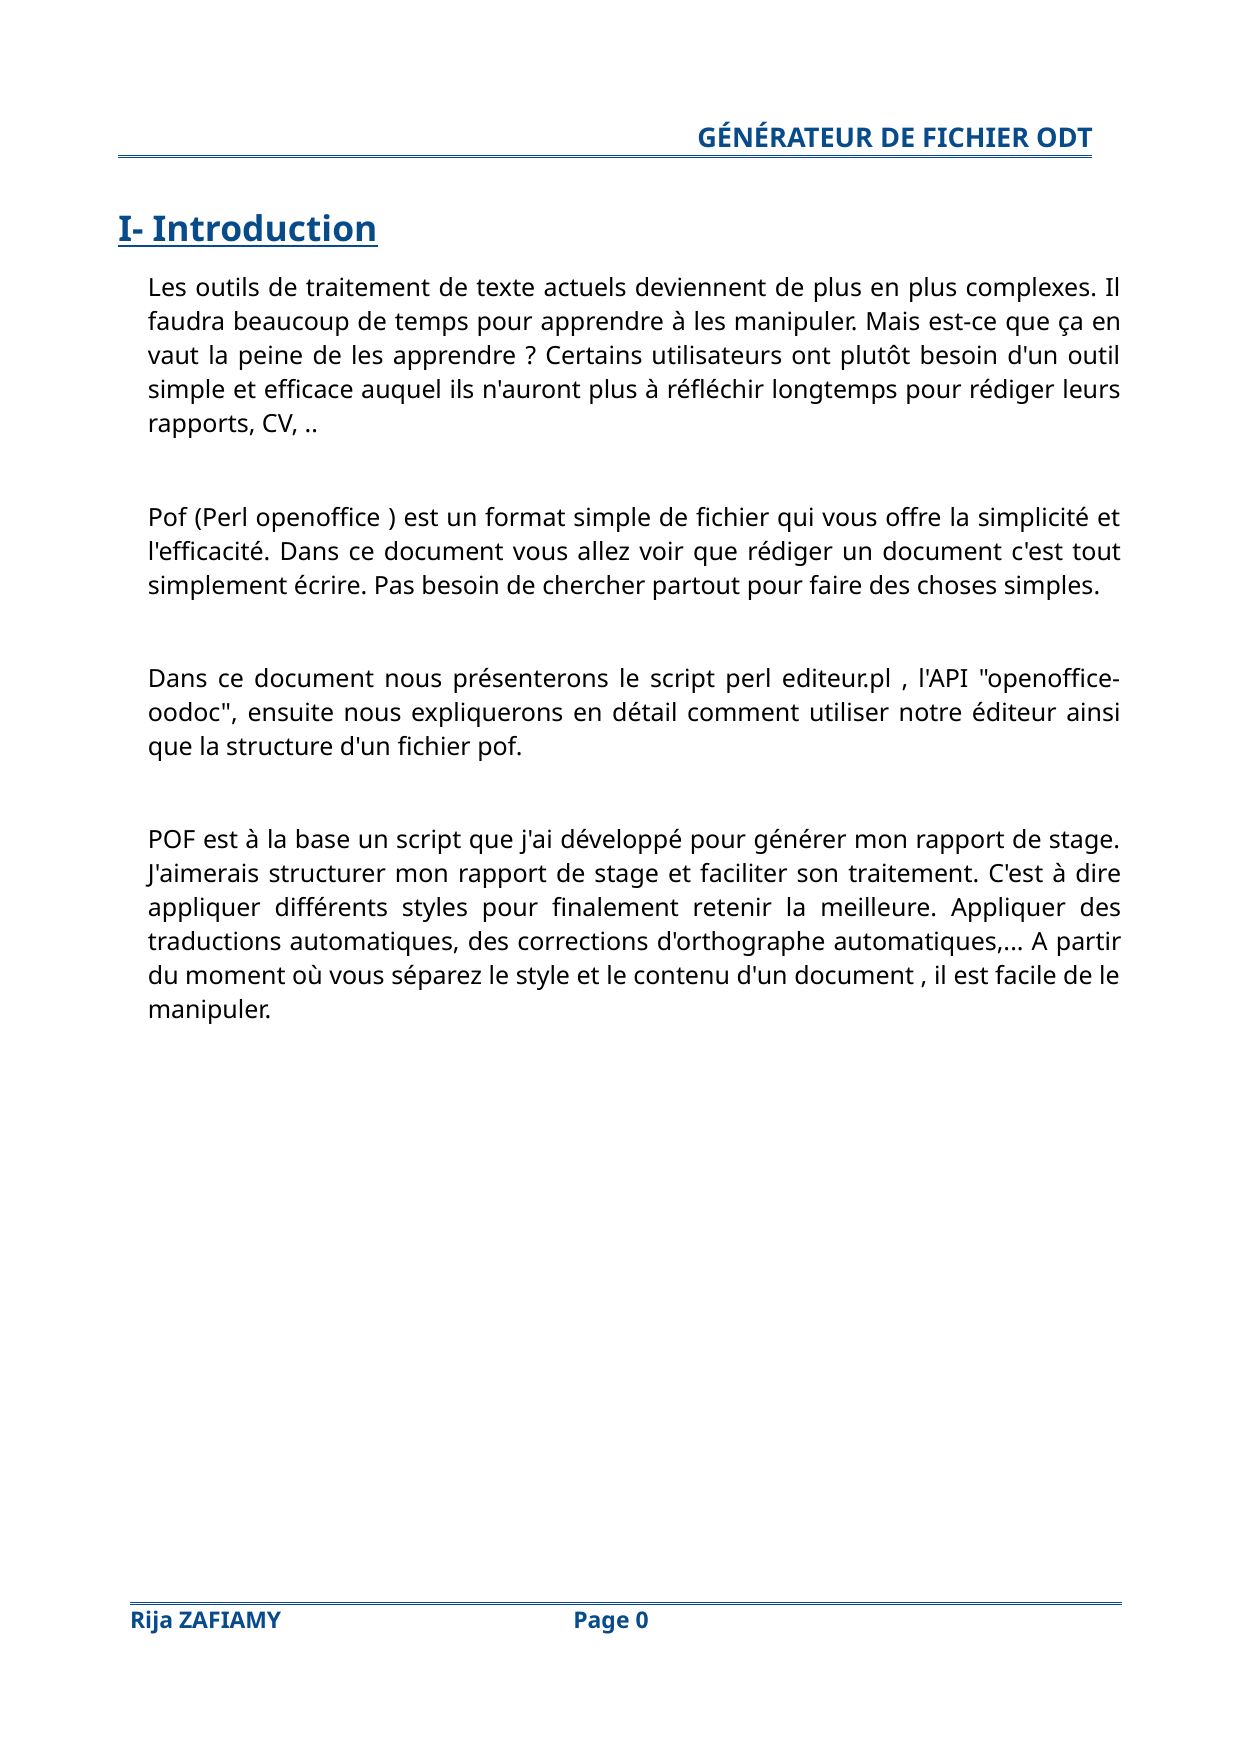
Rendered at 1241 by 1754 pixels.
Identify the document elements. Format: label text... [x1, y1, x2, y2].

text Dans ce document nous présenterons le script perl editeur.pl , l'API "openoffice-oodoc", ensuite nous expliquerons en détail comment utiliser notre éditeur ainsi que la structure d'un fichier pof. [148, 660, 1122, 763]
text POF est à la base un script que j'ai développé pour générer mon rapport de stage. J'aimerais structurer mon rapport de stage et faciliter son traitement. C'est à dire appliquer différents styles pour finalement retenir la meilleure. Appliquer des traductions automatiques, des corrections d'orthographe automatiques,... A partir du moment où vous séparez le style et le contenu d'un document , il est facile de le manipuler. [148, 822, 1122, 1026]
text I- Introduction [118, 204, 1122, 252]
text Pof (Perl openoffice ) est un format simple de fichier qui vous offre la simplicité et l'efficacité. Dans ce document vous allez voir que rédiger un document c'est tout simplement écrire. Pas besoin de chercher partout pour faire des choses simples. [148, 499, 1122, 601]
text Les outils de traitement de texte actuels deviennent de plus en plus complexes. Il faudra beaucoup de temps pour apprendre à les manipuler. Mais est-ce que ça en vaut la peine de les apprendre ? Certains utilisateurs ont plutôt besoin d'un outil simple et efficace auquel ils n'auront plus à réfléchir longtemps pour rédiger leurs rapports, CV, .. [148, 270, 1122, 440]
